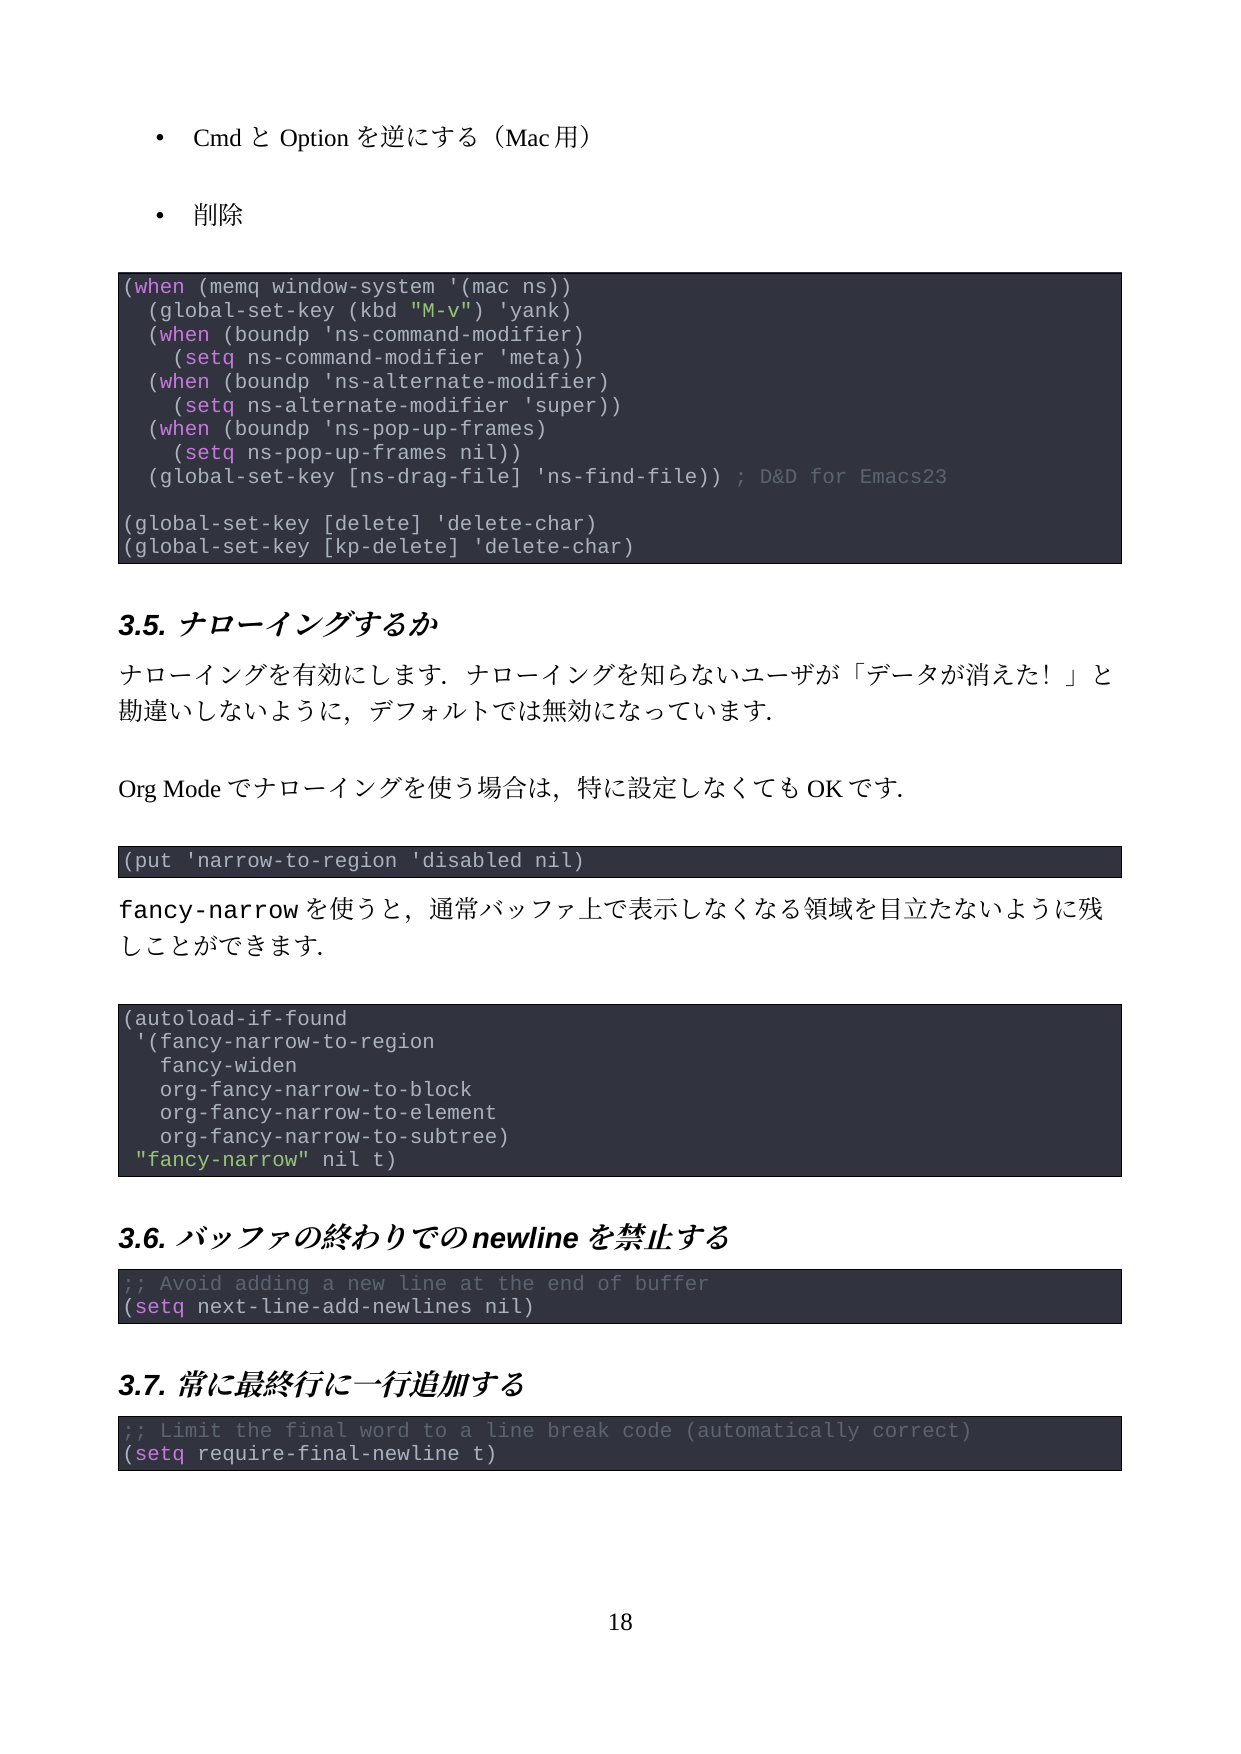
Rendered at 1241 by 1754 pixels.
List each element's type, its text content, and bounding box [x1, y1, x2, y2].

text (when (boundp 'ns-command-modifier) [119, 320, 1121, 343]
subtitle ナローイングするか [118, 602, 1122, 643]
text ナローイングを有効にします．ナローイングを知らないユーザが「データが消えた！」と勘違いしないように，デフォルトでは無効になっています． [118, 656, 1122, 757]
text ;; Avoid adding a new line at the end of buffer [119, 1270, 1121, 1292]
text (setq ns-command-modifier 'meta)) [119, 343, 1121, 367]
text (when (boundp 'ns-pop-up-frames) [119, 414, 1121, 438]
text org-fancy-narrow-to-block [119, 1074, 1121, 1098]
text (global-set-key (kbd "M-v") 'yank) [119, 296, 1121, 320]
list Cmd と Option を逆にする（Mac用） [156, 118, 1122, 183]
subtitle 常に最終行に一行追加する [118, 1361, 1122, 1403]
text ;; Limit the final word to a line break code (automatically correct) [119, 1417, 1121, 1439]
text (global-set-key [ns-drag-file] 'ns-find-file)) ; D&D for Emacs23 [119, 462, 1121, 485]
text fancy-widen [119, 1051, 1121, 1074]
text org-fancy-narrow-to-subtree) [119, 1122, 1121, 1146]
list 削除 [156, 195, 1122, 260]
text Org Mode でナローイングを使う場合は，特に設定しなくてもOKです． [118, 769, 1122, 834]
text '(fancy-narrow-to-region [119, 1027, 1121, 1051]
text (setq ns-pop-up-frames nil)) [119, 438, 1121, 462]
subtitle バッファの終わりでのnewlineを禁止する [118, 1214, 1122, 1256]
text "fancy-narrow" nil t) [119, 1146, 1121, 1176]
text (setq require-final-newline t) [119, 1439, 1121, 1470]
text (setq ns-alternate-modifier 'super)) [119, 391, 1121, 414]
text (when (boundp 'ns-alternate-modifier) [119, 367, 1121, 391]
text (global-set-key [delete] 'delete-char) [119, 509, 1121, 533]
text org-fancy-narrow-to-element [119, 1098, 1121, 1122]
text (global-set-key [kp-delete] 'delete-char) [119, 533, 1121, 563]
text (setq next-line-add-newlines nil) [119, 1292, 1121, 1323]
text (put 'narrow-to-region 'disabled nil) [119, 847, 1121, 877]
text (autoload-if-found [119, 1005, 1121, 1027]
text fancy-narrow を使うと，通常バッファ上で表示しなくなる領域を目立たないように残しことができます． [118, 890, 1122, 991]
text (when (memq window-system '(mac ns)) [119, 274, 1121, 296]
